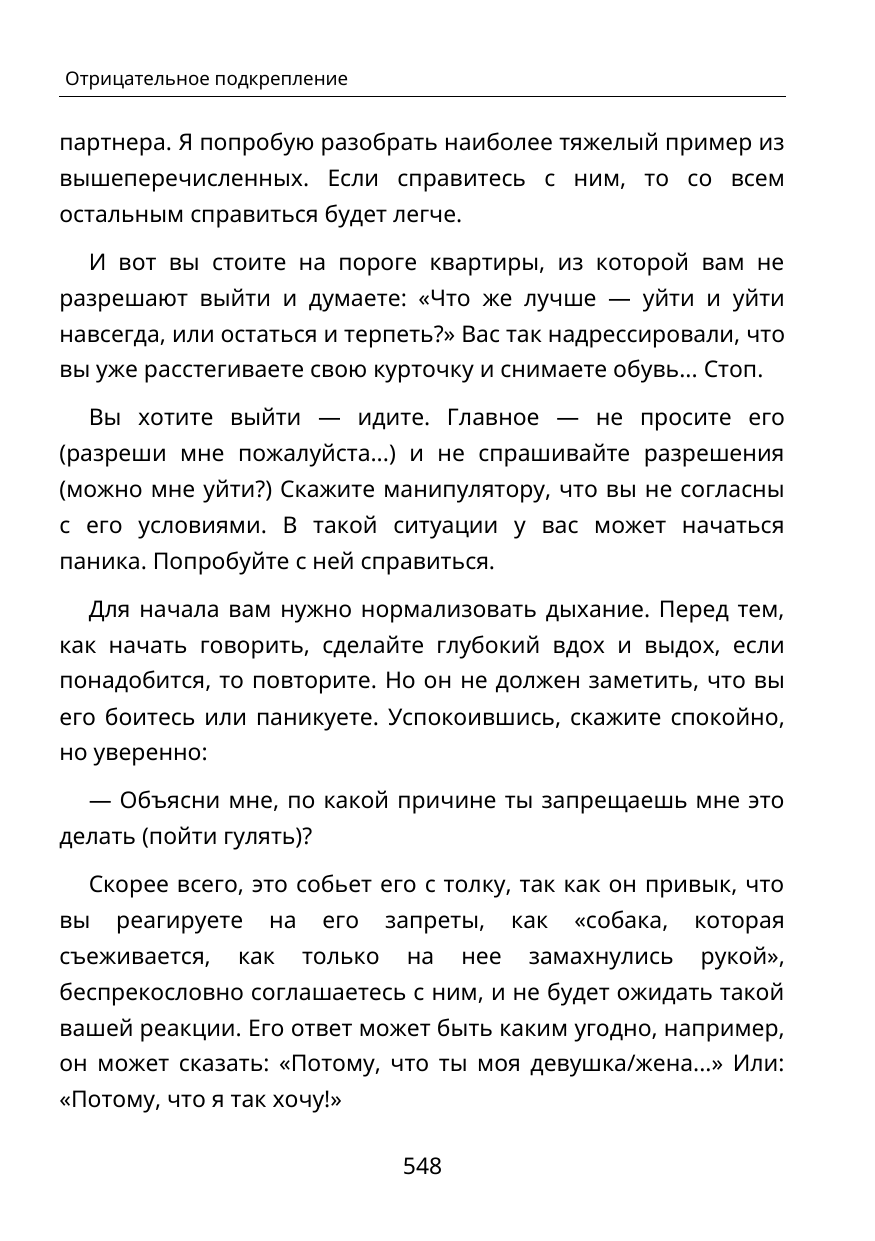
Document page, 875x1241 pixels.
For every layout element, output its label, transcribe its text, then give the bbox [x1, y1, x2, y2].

text — Объясни мне, по какой причине ты запрещаешь мне это делать (пойти гулять)? [59, 784, 786, 851]
text Для начала вам нужно нормализовать дыхание. Перед тем, как начать говорить, сделайте глубокий вдох и выдох, если понадобится, то повторите. Но он не должен заметить, что вы его боитесь или паникуете. Успокоившись, скажите спокойно, но уверенно: [59, 593, 786, 768]
text Вы хотите выйти — идите. Главное — не просите его (разреши мне пожалуйста...) и не спрашивайте разрешения (можно мне уйти?) Скажите манипулятору, что вы не согласны с его условиями. В такой ситуации у вас может начаться паника. Попробуйте с ней справиться. [59, 401, 786, 576]
text Скорее всего, это собьет его с толку, так как он привык, что вы реагируете на его запреты, как «собака, которая съеживается, как только на нее замахнулись рукой», беспрекословно соглашаетесь с ним, и не будет ожидать такой вашей реакции. Его ответ может быть каким угодно, например, он может сказать: «Потому, что ты моя девушка/жена...» Или: «Потому, что я так хочу!» [59, 868, 786, 1114]
text партнера. Я попробую разобрать наиболее тяжелый пример из вышеперечисленных. Если справитесь с ним, то со всем остальным справиться будет легче. [59, 126, 786, 229]
text И вот вы стоите на пороге квартиры, из которой вам не разрешают выйти и думаете: «Что же лучше — уйти и уйти навсегда, или остаться и терпеть?» Вас так надрессировали, что вы уже расстегиваете свою курточку и снимаете обувь... Стоп. [59, 246, 786, 385]
